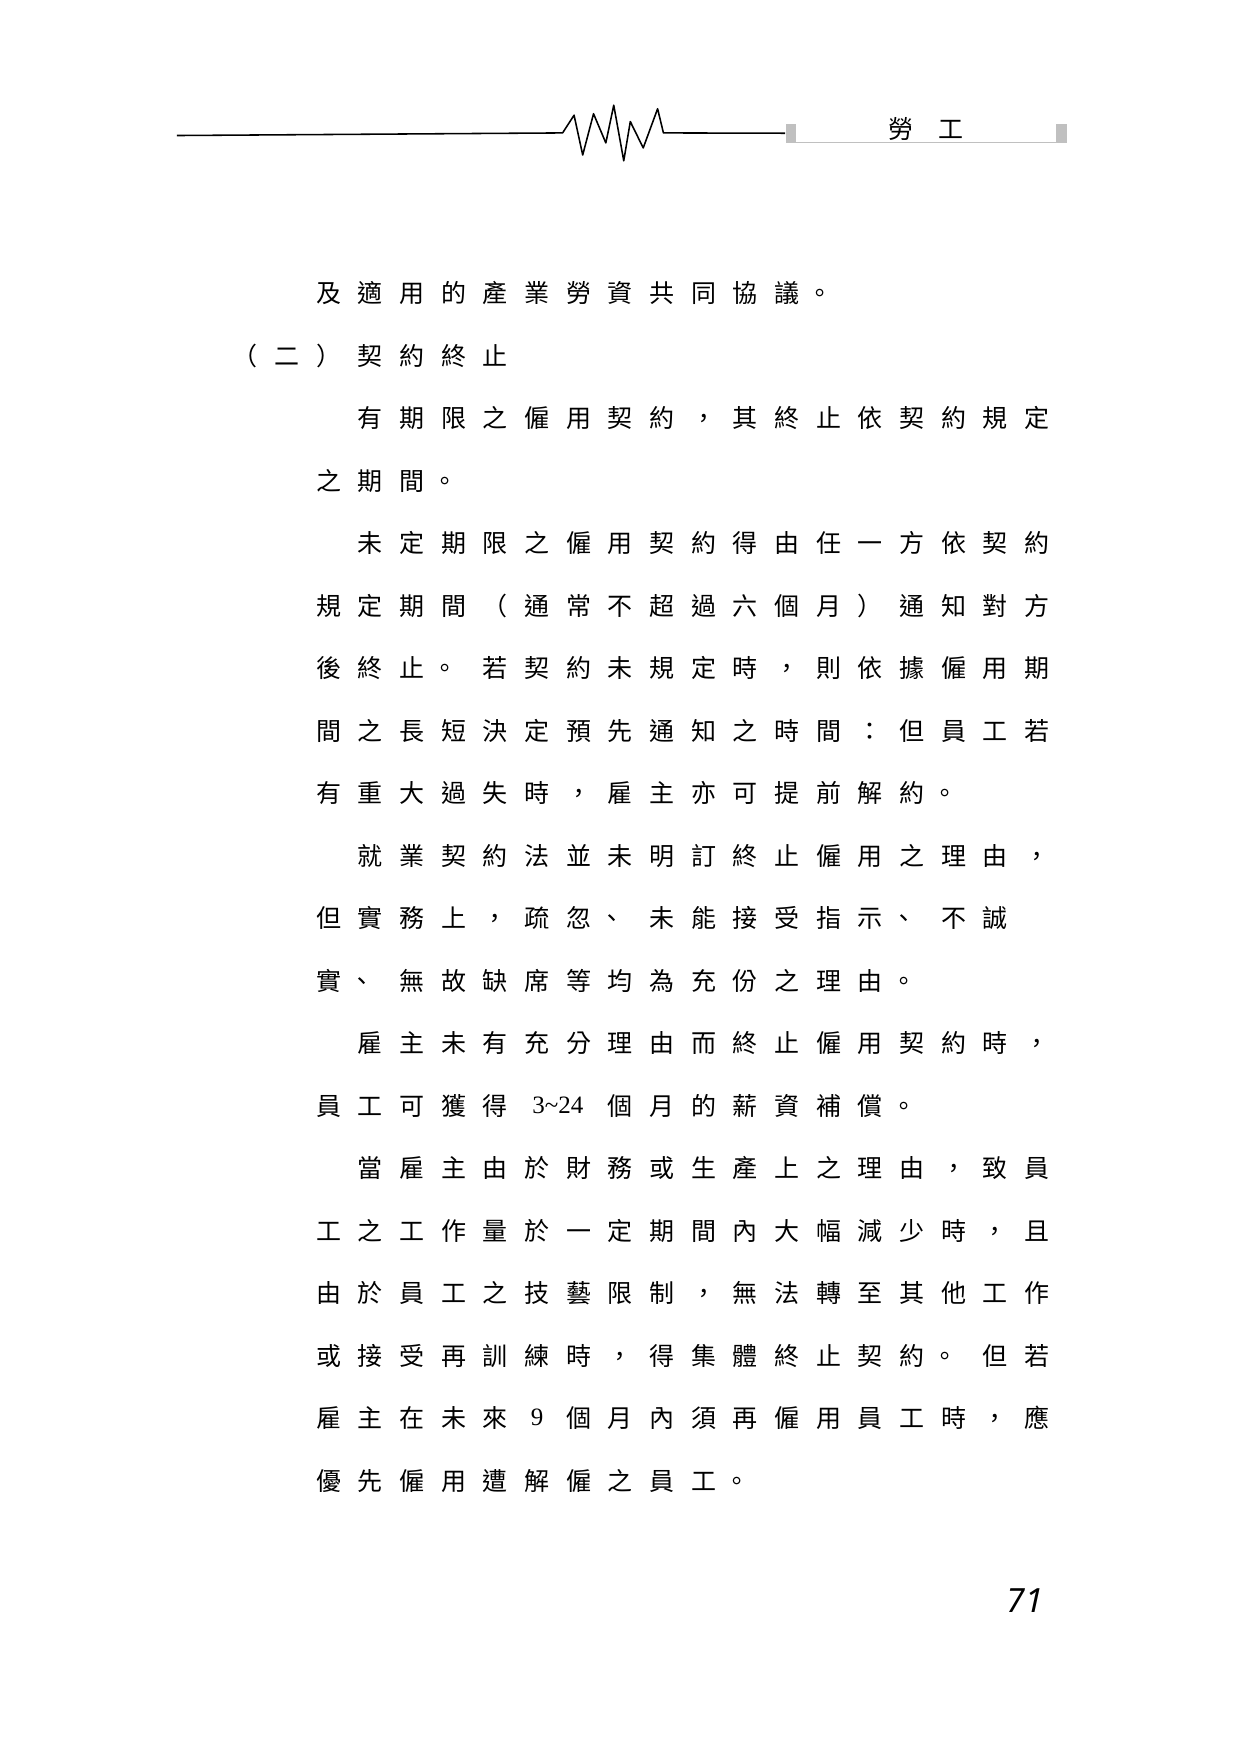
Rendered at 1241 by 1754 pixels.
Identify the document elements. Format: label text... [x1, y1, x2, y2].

text 未定期限之僱用契約得由任一方依契約規定期間（通常不超過六個月）通知對方後終止。若契約未規定時，則依據僱用期間之長短決定預先通知之時間：但員工若有重大過失時，雇主亦可提前解約。 [281, 500, 1058, 813]
text （二）契約終止 [207, 313, 1058, 375]
text 有期限之僱用契約，其終止依契約規定之期間。 [281, 375, 1058, 500]
text 雇主未有充分理由而終止僱用契約時，員工可獲得3~24個月的薪資補償。 [281, 1000, 1058, 1125]
text 就業契約法並未明訂終止僱用之理由，但實務上，疏忽、未能接受指示、不誠實、無故缺席等均為充份之理由。 [281, 813, 1058, 1000]
text 及適用的產業勞資共同協議。 [281, 250, 1058, 313]
text 當雇主由於財務或生產上之理由，致員工之工作量於一定期間內大幅減少時，且由於員工之技藝限制，無法轉至其他工作或接受再訓練時，得集體終止契約。但若雇主在未來9個月內須再僱用員工時，應優先僱用遭解僱之員工。 [281, 1125, 1058, 1500]
